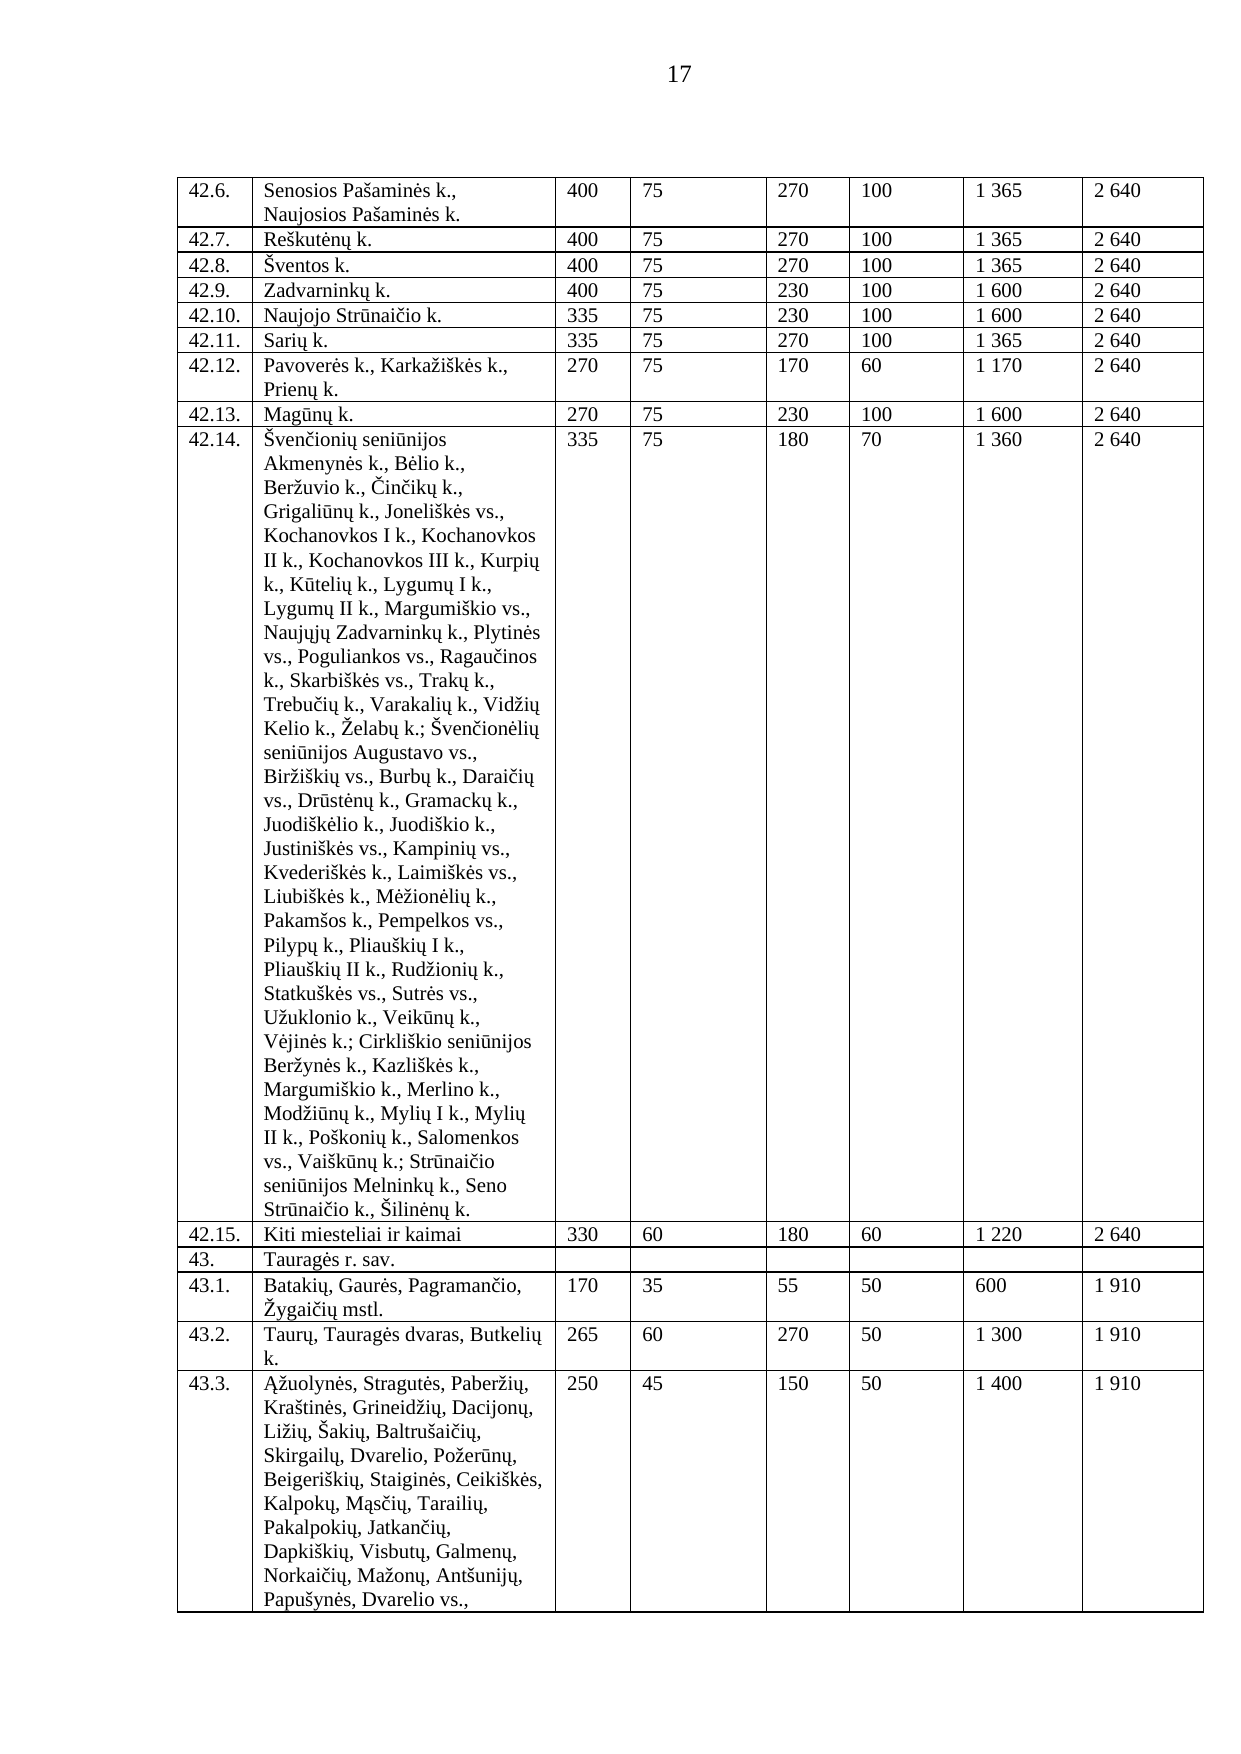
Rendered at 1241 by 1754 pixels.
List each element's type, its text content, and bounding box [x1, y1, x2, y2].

table_cell 100 [850, 178, 963, 226]
table_cell 42.15. [178, 1222, 252, 1246]
table_cell 1 365 [964, 178, 1082, 226]
table_cell 1 600 [964, 402, 1082, 426]
table_cell 400 [556, 253, 630, 277]
table_cell 1 360 [964, 427, 1082, 1221]
table_cell 400 [556, 278, 630, 302]
table_cell 45 [631, 1371, 766, 1611]
table_cell 75 [631, 228, 766, 251]
table_cell 100 [850, 228, 963, 251]
table_cell 335 [556, 328, 630, 352]
table_cell [767, 1248, 849, 1271]
table_cell 2 640 [1083, 228, 1203, 251]
table_cell 335 [556, 427, 630, 1221]
table_cell 170 [767, 353, 849, 401]
table_cell 42.7. [178, 228, 252, 251]
table_cell [556, 1248, 630, 1271]
table_cell 1 600 [964, 278, 1082, 302]
table_cell 75 [631, 402, 766, 426]
table_cell 42.13. [178, 402, 252, 426]
table_cell 60 [850, 1222, 963, 1246]
table_cell 270 [767, 253, 849, 277]
table_cell 75 [631, 328, 766, 352]
table_cell 2 640 [1083, 278, 1203, 302]
table_cell 100 [850, 278, 963, 302]
table_cell 1 600 [964, 303, 1082, 327]
table_cell 42.14. [178, 427, 252, 1221]
table_cell 42.9. [178, 278, 252, 302]
table_cell 270 [767, 1322, 849, 1370]
table_cell 42.10. [178, 303, 252, 327]
table_cell Batakių, Gaurės, Pagramančio, Žygaičių mstl. [253, 1273, 555, 1321]
table_cell 2 640 [1083, 328, 1203, 352]
table_cell 35 [631, 1273, 766, 1321]
table_cell Ąžuolynės, Stragutės, Paberžių, Kraštinės, Grineidžių, Dacijonų, Ližių, Šakių, Baltrušaičių, Skirgailų, Dvarelio, Požerūnų, Beigeriškių, Staiginės, Ceikiškės, Kalpokų, Mąsčių, Tarailių, Pakalpokių, Jatkančių, Dapkiškių, Visbutų, Galmenų, Norkaičių, Mažonų, Antšunijų, Papušynės, Dvarelio vs., [253, 1371, 555, 1611]
table_cell 1 170 [964, 353, 1082, 401]
table_cell Reškutėnų k. [253, 228, 555, 251]
table_cell 43.3. [178, 1371, 252, 1611]
table_cell 60 [850, 353, 963, 401]
table_cell 75 [631, 178, 766, 226]
table_cell 42.6. [178, 178, 252, 226]
table_cell 170 [556, 1273, 630, 1321]
table_cell Magūnų k. [253, 402, 555, 426]
table_cell [850, 1248, 963, 1271]
table_cell 75 [631, 427, 766, 1221]
table_cell 100 [850, 328, 963, 352]
table_cell 43.1. [178, 1273, 252, 1321]
table_cell 400 [556, 178, 630, 226]
table_cell 600 [964, 1273, 1082, 1321]
table_cell Taurų, Tauragės dvaras, Butkelių k. [253, 1322, 555, 1370]
table_cell Tauragės r. sav. [253, 1248, 555, 1271]
table_cell Pavoverės k., Karkažiškės k., Prienų k. [253, 353, 555, 401]
table_cell 270 [767, 178, 849, 226]
table_cell Sarių k. [253, 328, 555, 352]
table_cell [1083, 1248, 1203, 1271]
table_cell 42.12. [178, 353, 252, 401]
table_cell 2 640 [1083, 178, 1203, 226]
table_cell 2 640 [1083, 402, 1203, 426]
table_cell 100 [850, 303, 963, 327]
table_cell 230 [767, 402, 849, 426]
table_cell 265 [556, 1322, 630, 1370]
table_cell 2 640 [1083, 427, 1203, 1221]
table_cell 50 [850, 1371, 963, 1611]
table_cell 50 [850, 1322, 963, 1370]
table_cell 2 640 [1083, 303, 1203, 327]
table_cell 43. [178, 1248, 252, 1271]
table_cell 2 640 [1083, 353, 1203, 401]
table_cell 43.2. [178, 1322, 252, 1370]
table_cell 335 [556, 303, 630, 327]
table_cell 1 910 [1083, 1371, 1203, 1611]
table_cell 270 [767, 328, 849, 352]
table_cell 1 220 [964, 1222, 1082, 1246]
table_cell 1 365 [964, 228, 1082, 251]
table_cell 180 [767, 1222, 849, 1246]
table_cell 75 [631, 303, 766, 327]
table_cell 75 [631, 253, 766, 277]
table_cell 180 [767, 427, 849, 1221]
table_cell 270 [556, 402, 630, 426]
table_cell 1 400 [964, 1371, 1082, 1611]
table_cell 70 [850, 427, 963, 1221]
table_cell 55 [767, 1273, 849, 1321]
table_cell Šventos k. [253, 253, 555, 277]
table_cell Senosios Pašaminės k., Naujosios Pašaminės k. [253, 178, 555, 226]
table_cell Kiti miesteliai ir kaimai [253, 1222, 555, 1246]
table_cell 1 300 [964, 1322, 1082, 1370]
table_cell 1 365 [964, 328, 1082, 352]
table_cell 60 [631, 1322, 766, 1370]
table_cell 270 [767, 228, 849, 251]
table_cell Zadvarninkų k. [253, 278, 555, 302]
table_cell 2 640 [1083, 253, 1203, 277]
table_cell 150 [767, 1371, 849, 1611]
table_cell 100 [850, 402, 963, 426]
table_cell 42.11. [178, 328, 252, 352]
table_cell 1 910 [1083, 1322, 1203, 1370]
table_cell [631, 1248, 766, 1271]
table_cell 75 [631, 278, 766, 302]
table_cell 100 [850, 253, 963, 277]
table_cell 50 [850, 1273, 963, 1321]
table_cell 400 [556, 228, 630, 251]
table_cell 270 [556, 353, 630, 401]
table_cell 60 [631, 1222, 766, 1246]
table_cell 1 365 [964, 253, 1082, 277]
table_cell [964, 1248, 1082, 1271]
table_cell 330 [556, 1222, 630, 1246]
table_cell 75 [631, 353, 766, 401]
table_cell 250 [556, 1371, 630, 1611]
table_cell Švenčionių seniūnijos Akmenynės k., Bėlio k., Beržuvio k., Činčikų k., Grigaliūnų k., Joneliškės vs., Kochanovkos I k., Kochanovkos II k., Kochanovkos III k., Kurpių k., Kūtelių k., Lygumų I k., Lygumų II k., Margumiškio vs., Naujųjų Zadvarninkų k., Plytinės vs., Poguliankos vs., Ragaučinos k., Skarbiškės vs., Trakų k., Trebučių k., Varakalių k., Vidžių Kelio k., Želabų k.; Švenčionėlių seniūnijos Augustavo vs., Biržiškių vs., Burbų k., Daraičių vs., Drūstėnų k., Gramackų k., Juodiškėlio k., Juodiškio k., Justiniškės vs., Kampinių vs., Kvederiškės k., Laimiškės vs., Liubiškės k., Mėžionėlių k., Pakamšos k., Pempelkos vs., Pilypų k., Pliauškių I k., Pliauškių II k., Rudžionių k., Statkuškės vs., Sutrės vs., Užuklonio k., Veikūnų k., Vėjinės k.; Cirkliškio seniūnijos Beržynės k., Kazliškės k., Margumiškio k., Merlino k., Modžiūnų k., Mylių I k., Mylių II k., Poškonių k., Salomenkos vs., Vaiškūnų k.; Strūnaičio seniūnijos Melninkų k., Seno Strūnaičio k., Šilinėnų k. [253, 427, 555, 1221]
table_cell 2 640 [1083, 1222, 1203, 1246]
table_cell Naujojo Strūnaičio k. [253, 303, 555, 327]
table_cell 230 [767, 303, 849, 327]
table_cell 230 [767, 278, 849, 302]
table_cell 1 910 [1083, 1273, 1203, 1321]
table_cell 42.8. [178, 253, 252, 277]
